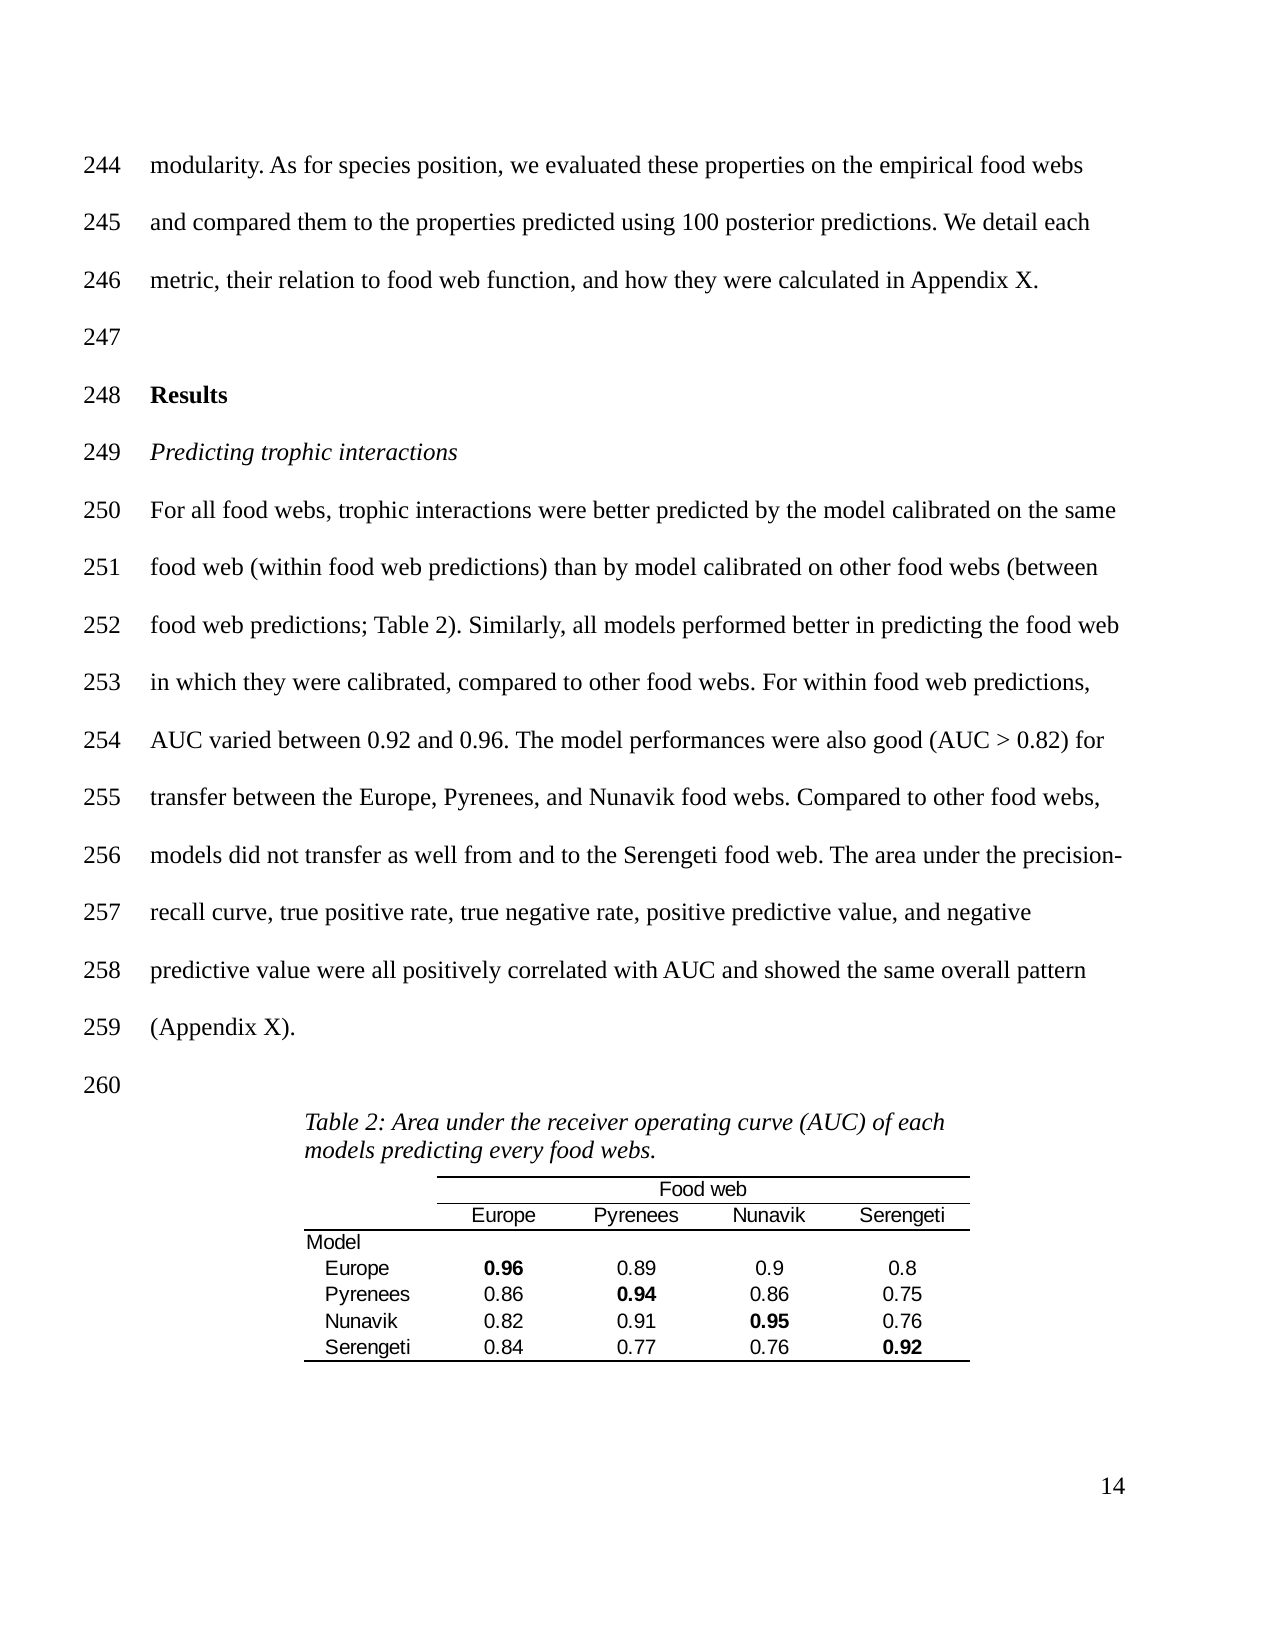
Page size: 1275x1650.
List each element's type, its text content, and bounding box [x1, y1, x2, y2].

text modularity. As for species position, we evaluated these properties on the empirical food webs and compared them to the properties predicted using 100 posterior predictions. We detail each metric, their relation to food web function, and how they were calculated in Appendix X. [150, 150, 1125, 294]
text Predicting trophic interactions [150, 437, 1125, 466]
text Table 2: Area under the receiver operating curve (AUC) of each models predicting every food webs. [304, 1107, 971, 1164]
text For all food webs, trophic interactions were better predicted by the model calibrated on the same food web (within food web predictions) than by model calibrated on other food webs (between food web predictions; Table 2). Similarly, all models performed better in predicting the food web in which they were calibrated, compared to other food webs. For within food web predictions, AUC varied between 0.92 and 0.96. The model performances were also good (AUC > 0.82) for transfer between the Europe, Pyrenees, and Nunavik food webs. Compared to other food webs, models did not transfer as well from and to the Serengeti food web. The area under the precision-recall curve, true positive rate, true negative rate, positive predictive value, and negative predictive value were all positively correlated with AUC and showed the same overall pattern (Appendix X). [150, 495, 1125, 1041]
text Results [150, 380, 1125, 409]
